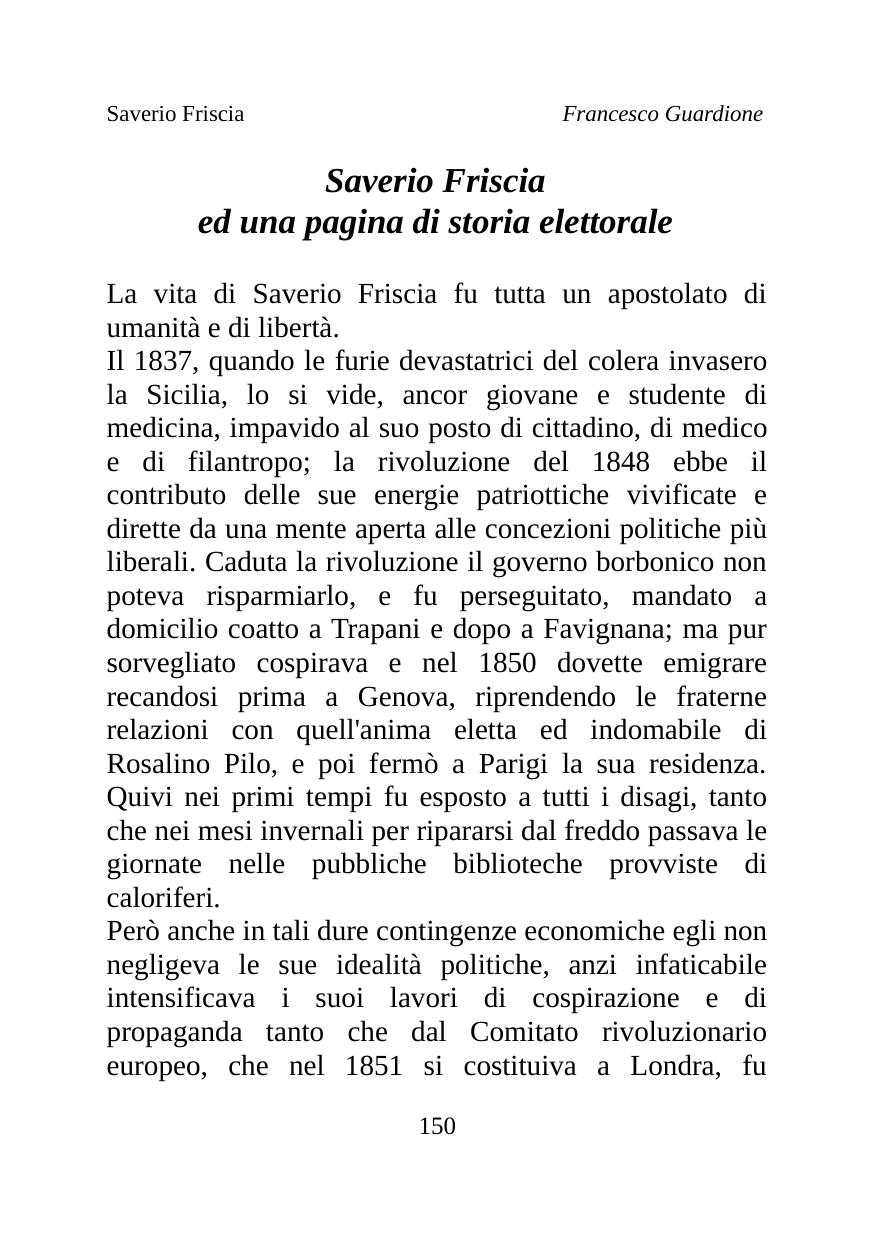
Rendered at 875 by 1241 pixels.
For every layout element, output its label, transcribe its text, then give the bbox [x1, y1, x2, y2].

text La vita di Saverio Friscia fu tutta un apostolato di umanità e di libertà. [106, 276, 768, 343]
text Il 1837, quando le furie devastatrici del colera invasero la Sicilia, lo si vide, ancor giovane e studente di medicina, impavido al suo posto di cittadino, di medico e di filantropo; la rivoluzione del 1848 ebbe il contributo delle sue energie patriottiche vivificate e dirette da una mente aperta alle concezioni politiche più liberali. Caduta la rivoluzione il governo borbonico non poteva risparmiarlo, e fu perseguitato, mandato a domicilio coatto a Trapani e dopo a Favignana; ma pur sorvegliato cospirava e nel 1850 dovette emigrare recandosi prima a Genova, riprendendo le fraterne relazioni con quell'anima eletta ed indomabile di Rosalino Pilo, e poi fermò a Parigi la sua residenza. Quivi nei primi tempi fu esposto a tutti i disagi, tanto che nei mesi invernali per ripararsi dal freddo passava le giornate nelle pubbliche biblioteche provviste di caloriferi. [106, 343, 768, 913]
subtitle Saverio Friscia ed una pagina di storia elettorale [106, 160, 768, 241]
text Però anche in tali dure contingenze economiche egli non negligeva le sue idealità politiche, anzi infaticabile intensificava i suoi lavori di cospirazione e di propaganda tanto che dal Comitato rivoluzionario europeo, che nel 1851 si costituiva a Londra, fu [106, 913, 768, 1081]
